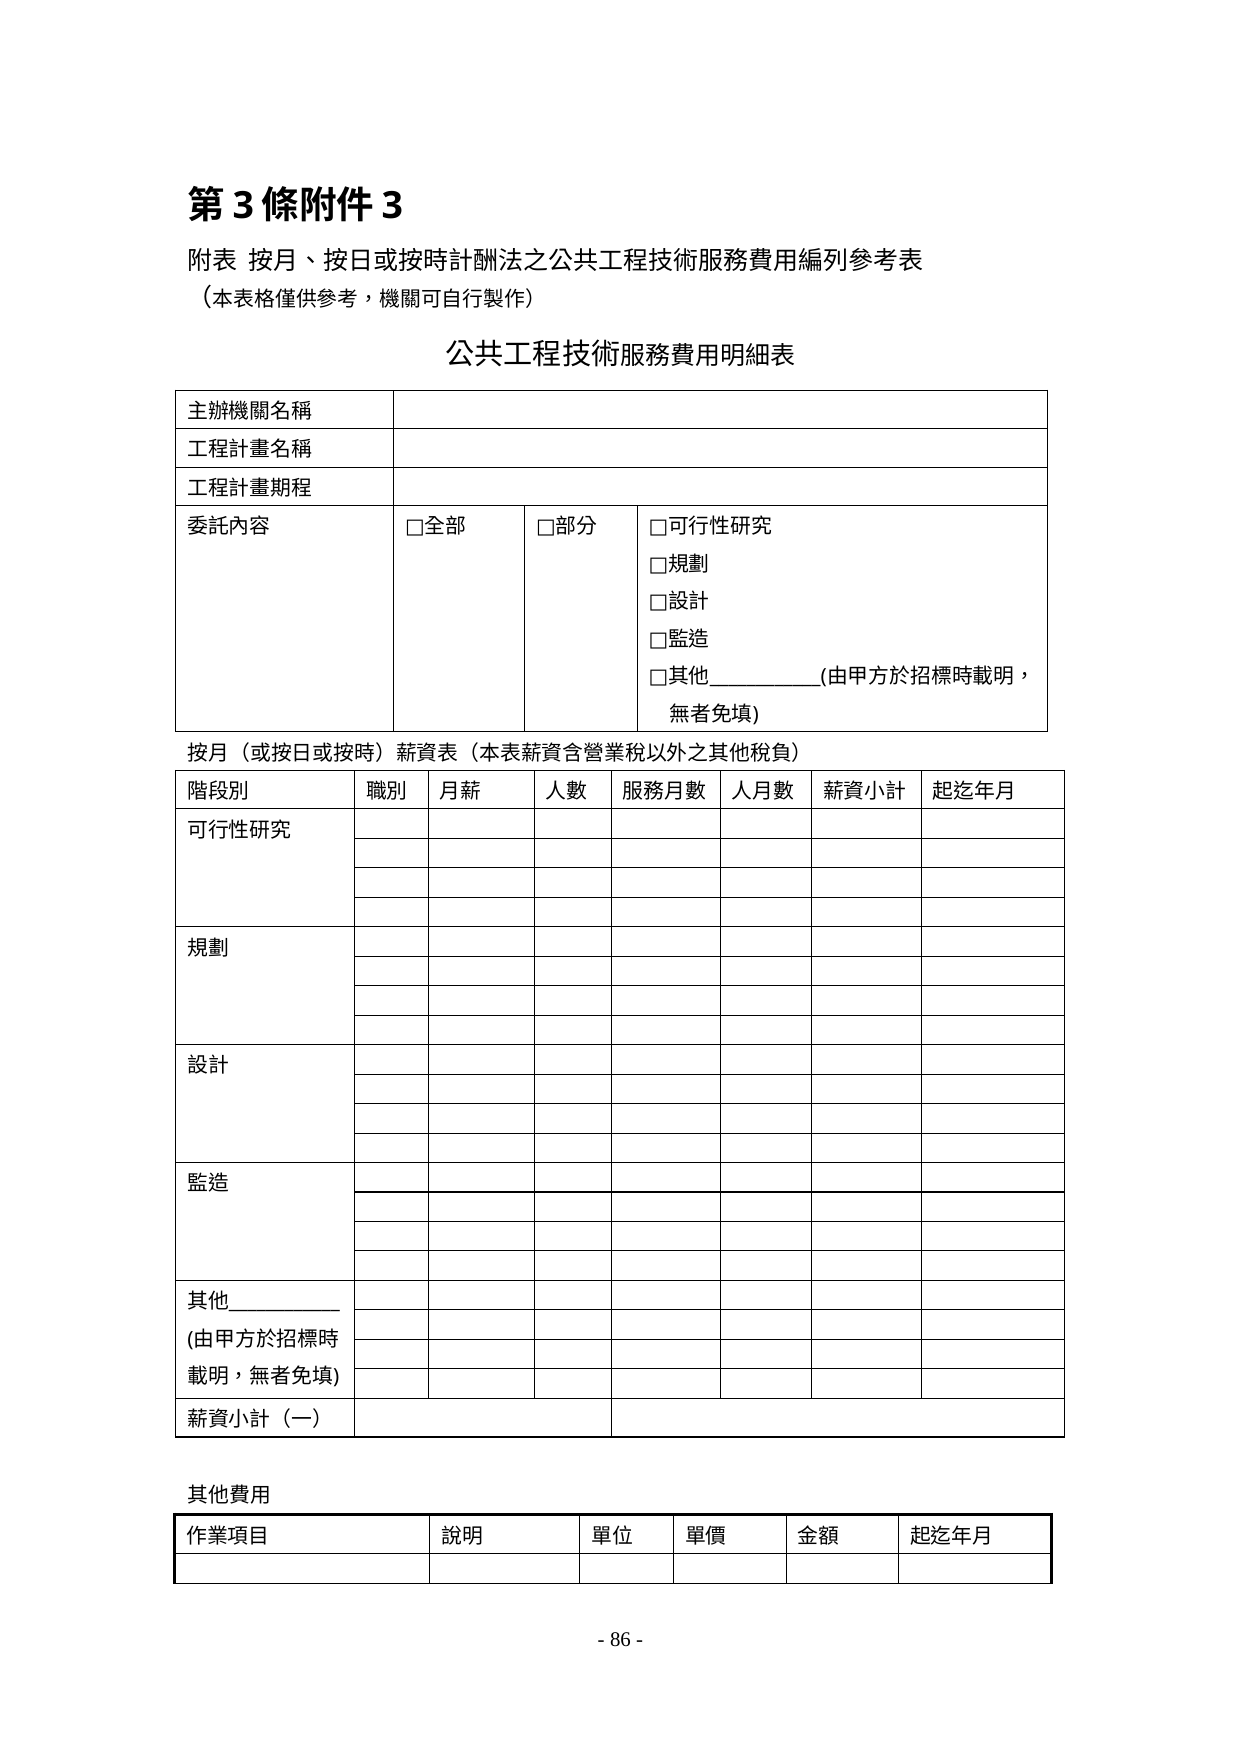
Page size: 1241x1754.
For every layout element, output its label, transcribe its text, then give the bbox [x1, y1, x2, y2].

table_header 職別 [355, 771, 428, 808]
table_cell [612, 1016, 720, 1044]
table_cell [355, 1310, 428, 1339]
table_header 階段別 [176, 771, 354, 808]
table_cell [812, 839, 921, 867]
table_cell [535, 1016, 611, 1044]
table_cell [922, 1075, 1064, 1103]
table_cell [922, 1251, 1064, 1280]
table_cell [355, 1104, 428, 1132]
table_cell [922, 986, 1064, 1014]
table_cell [535, 839, 611, 867]
table_cell [612, 957, 720, 985]
table_cell [721, 839, 811, 867]
text 第3條附件3 [187, 164, 1053, 239]
table_cell [922, 898, 1064, 926]
table_cell [580, 1554, 673, 1582]
table_header 作業項目 [176, 1516, 429, 1553]
table_cell [429, 1222, 534, 1250]
table_cell □全部 [394, 506, 524, 731]
table_cell [535, 1340, 611, 1368]
table_cell [429, 1104, 534, 1132]
table_cell [812, 1075, 921, 1103]
table_cell [612, 1310, 720, 1339]
table_cell [355, 1016, 428, 1044]
table_cell 規劃 [176, 927, 354, 1044]
table_cell [429, 1281, 534, 1309]
table_cell [355, 1193, 428, 1221]
table_cell [922, 1045, 1064, 1073]
table_header [394, 391, 1047, 428]
table_cell [812, 868, 921, 897]
table_cell [535, 1045, 611, 1073]
table_cell [612, 868, 720, 897]
table_cell [535, 809, 611, 838]
text 公共工程技術服務費用明細表 [187, 314, 1053, 389]
table_cell 監造 [176, 1163, 354, 1280]
table_cell [355, 1045, 428, 1073]
table_cell [394, 429, 1047, 467]
table_cell [922, 927, 1064, 956]
table_cell [535, 1193, 611, 1221]
table_cell [922, 1310, 1064, 1339]
table_cell [922, 957, 1064, 985]
table_cell [612, 1104, 720, 1132]
table_cell [721, 1281, 811, 1309]
table_cell [922, 1281, 1064, 1309]
table_cell [429, 1045, 534, 1073]
text 附表 按月、按日或按時計酬法之公共工程技術服務費用編列參考表 [187, 239, 1053, 277]
table_cell [429, 1163, 534, 1191]
table_cell [355, 986, 428, 1014]
table_cell [429, 927, 534, 956]
table_cell [922, 1104, 1064, 1132]
table_cell [721, 1193, 811, 1221]
table_cell [721, 898, 811, 926]
table_cell [612, 1281, 720, 1309]
table_cell [429, 809, 534, 838]
table_cell [922, 839, 1064, 867]
table_cell [612, 1222, 720, 1250]
table_cell [612, 1193, 720, 1221]
table_cell [535, 1163, 611, 1191]
table_cell [612, 927, 720, 956]
table_cell [922, 1340, 1064, 1368]
table_cell [429, 1075, 534, 1103]
table_cell [721, 868, 811, 897]
table_header 服務月數 [612, 771, 720, 808]
table_cell [535, 1134, 611, 1162]
table_cell [429, 1310, 534, 1339]
table_header 單價 [674, 1516, 786, 1553]
table_header 人月數 [721, 771, 811, 808]
table_cell [535, 898, 611, 926]
table_cell [429, 839, 534, 867]
table_cell [812, 927, 921, 956]
table_cell [721, 1222, 811, 1250]
table_cell [812, 1104, 921, 1132]
table_cell [355, 1134, 428, 1162]
table_cell [355, 1340, 428, 1368]
table_cell [535, 1369, 611, 1398]
table_cell [721, 1369, 811, 1398]
table_cell □部分 [525, 506, 637, 731]
table_cell [721, 1016, 811, 1044]
table_cell [612, 1134, 720, 1162]
text 其他費用 [187, 1475, 1053, 1512]
table_cell [612, 809, 720, 838]
table_cell [355, 1369, 428, 1398]
table_cell [612, 1075, 720, 1103]
table_cell [812, 1163, 921, 1191]
table_cell [535, 868, 611, 897]
text （本表格僅供參考，機關可自行製作） [187, 277, 1053, 314]
table_cell 委託內容 [176, 506, 393, 731]
table_cell [355, 1075, 428, 1103]
table_cell [787, 1554, 898, 1582]
table_cell [430, 1554, 579, 1582]
table_cell [721, 1163, 811, 1191]
table_cell [612, 1045, 720, 1073]
table_cell [721, 957, 811, 985]
table_cell 工程計畫名稱 [176, 429, 393, 467]
table_cell [535, 927, 611, 956]
table_cell [429, 1340, 534, 1368]
table_cell [429, 1134, 534, 1162]
table_cell [721, 1251, 811, 1280]
table_cell [922, 1193, 1064, 1221]
table_cell [812, 1369, 921, 1398]
table_cell [429, 957, 534, 985]
table_header 主辦機關名稱 [176, 391, 393, 428]
table_cell [812, 898, 921, 926]
table_cell [721, 1134, 811, 1162]
table_cell [721, 1340, 811, 1368]
table_cell [721, 809, 811, 838]
table_cell [535, 1281, 611, 1309]
text 按月（或按日或按時）薪資表（本表薪資含營業稅以外之其他稅負） [187, 732, 1053, 770]
table_cell [922, 1134, 1064, 1162]
table_header 月薪 [429, 771, 534, 808]
table_cell [355, 839, 428, 867]
table_header 單位 [580, 1516, 673, 1553]
table_header 薪資小計 [812, 771, 921, 808]
table_cell [721, 1075, 811, 1103]
table_cell [721, 1310, 811, 1339]
table_cell [355, 868, 428, 897]
table_cell [394, 468, 1047, 505]
table_cell [812, 1193, 921, 1221]
table_cell [812, 1281, 921, 1309]
table_cell [612, 986, 720, 1014]
table_cell [429, 868, 534, 897]
table_cell [429, 1251, 534, 1280]
table_cell [355, 1399, 611, 1436]
table_cell □可行性研究 □規劃 □設計 □監造 □其他____________(由甲方於招標時載明，無者免填) [638, 506, 1047, 731]
table_cell [812, 1134, 921, 1162]
table_header 金額 [787, 1516, 898, 1553]
table_cell [812, 1222, 921, 1250]
table_cell [674, 1554, 786, 1582]
table_cell [535, 986, 611, 1014]
table_cell [922, 1016, 1064, 1044]
table_cell [355, 927, 428, 956]
table_cell [429, 1016, 534, 1044]
table_cell 其他____________(由甲方於招標時載明，無者免填) [176, 1281, 354, 1398]
table_header 起迄年月 [922, 771, 1064, 808]
table_cell [812, 957, 921, 985]
table_cell [612, 1369, 720, 1398]
table_cell [612, 839, 720, 867]
table_cell [429, 986, 534, 1014]
table_cell [612, 1340, 720, 1368]
table_cell [355, 957, 428, 985]
table_cell [922, 809, 1064, 838]
table_cell [535, 1104, 611, 1132]
table_cell [355, 1163, 428, 1191]
table_cell [355, 1251, 428, 1280]
table_cell [721, 986, 811, 1014]
table_cell [721, 1104, 811, 1132]
table_cell [355, 1222, 428, 1250]
table_cell [355, 809, 428, 838]
table_cell [922, 1163, 1064, 1191]
table_cell [535, 1251, 611, 1280]
table_cell [355, 898, 428, 926]
table_cell [721, 1045, 811, 1073]
table_cell [812, 1016, 921, 1044]
table_cell [535, 957, 611, 985]
table_cell [922, 1369, 1064, 1398]
table_cell 工程計畫期程 [176, 468, 393, 505]
table_cell [535, 1075, 611, 1103]
table_cell [429, 898, 534, 926]
table_header 說明 [430, 1516, 579, 1553]
table_cell [612, 898, 720, 926]
table_cell 設計 [176, 1045, 354, 1162]
table_cell [812, 1251, 921, 1280]
table_cell [176, 1554, 429, 1582]
table_cell [721, 927, 811, 956]
table_cell [812, 809, 921, 838]
table_cell [812, 1310, 921, 1339]
table_cell [812, 1340, 921, 1368]
table_cell [612, 1251, 720, 1280]
table_cell [812, 986, 921, 1014]
table_cell [535, 1310, 611, 1339]
table_header 起迄年月 [899, 1516, 1050, 1553]
table_cell [355, 1281, 428, 1309]
table_header 人數 [535, 771, 611, 808]
table_cell 薪資小計（一） [176, 1399, 354, 1436]
table_cell [612, 1399, 1064, 1436]
table_cell [922, 868, 1064, 897]
table_cell 可行性研究 [176, 809, 354, 926]
table_cell [429, 1369, 534, 1398]
table_cell [535, 1222, 611, 1250]
table_cell [899, 1554, 1050, 1582]
table_cell [812, 1045, 921, 1073]
table_cell [612, 1163, 720, 1191]
table_cell [922, 1222, 1064, 1250]
table_cell [429, 1193, 534, 1221]
